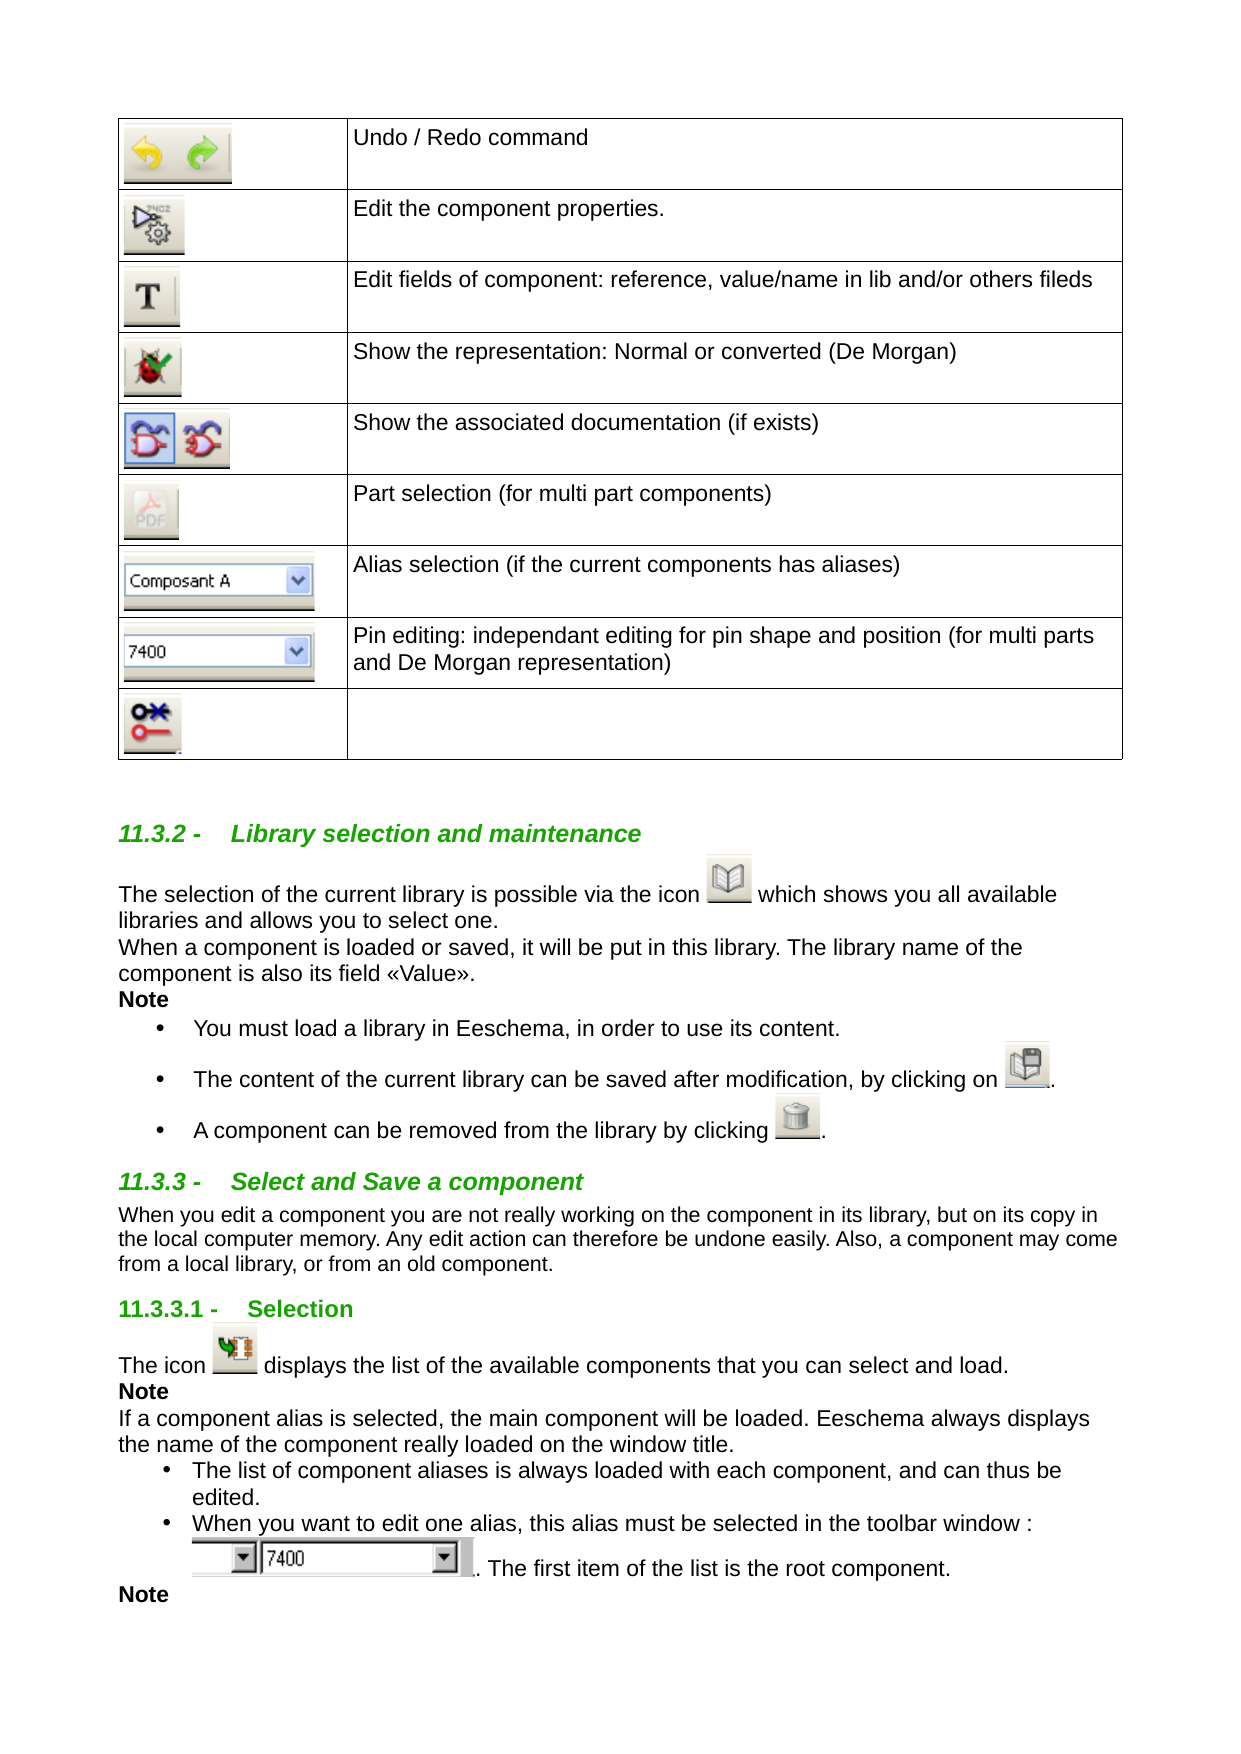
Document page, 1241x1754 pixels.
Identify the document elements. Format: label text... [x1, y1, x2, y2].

picture [123, 266, 181, 327]
table_cell [119, 262, 347, 332]
table_cell [119, 546, 347, 617]
table_cell [119, 475, 347, 545]
picture [123, 337, 182, 397]
table_cell [119, 119, 347, 189]
picture [706, 854, 752, 903]
picture [1004, 1041, 1050, 1088]
text Note [118, 1378, 1122, 1404]
text When you edit a component you are not really working on the component in its library, but on its copy in the local computer memory. Any edit action can therefore be undone easily. Also, a component may come from a local library, or from an old component. [118, 1202, 1122, 1276]
text The selection of the current library is possible via the icon which shows you all available libraries and allows you to select one. [118, 854, 1122, 934]
text If a component alias is selected, the main component will be loaded. Eeschema always displays the name of the component really loaded on the window title. [118, 1404, 1122, 1457]
picture [123, 408, 230, 469]
table_cell Show the representation: Normal or converted (De Morgan) [348, 333, 1122, 403]
table_cell [348, 689, 1122, 759]
table_cell Show the associated documentation (if exists) [348, 404, 1122, 474]
text Note [118, 1581, 1122, 1607]
table_cell [119, 333, 347, 403]
table_cell [119, 404, 347, 474]
picture [123, 693, 182, 754]
subtitle Selection [118, 1294, 1122, 1322]
picture [212, 1322, 258, 1374]
picture [123, 480, 179, 540]
list The content of the current library can be saved after modification, by clicking on . [156, 1041, 1122, 1093]
picture [123, 195, 185, 255]
list A component can be removed from the library by clicking . [156, 1093, 1122, 1143]
list You must load a library in Eeschema, in order to use its content. [156, 1013, 1122, 1041]
table_cell [119, 618, 347, 688]
list The list of component aliases is always loaded with each component, and can thus be edited. [162, 1457, 1122, 1510]
picture [123, 622, 315, 682]
picture [775, 1093, 821, 1139]
picture [123, 123, 232, 184]
text When a component is loaded or saved, it will be put in this library. The library name of the component is also its field «Value». [118, 934, 1122, 986]
table_cell Pin editing: independant editing for pin shape and position (for multi parts and De Morgan representation) [348, 618, 1122, 688]
table_cell Undo / Redo command [348, 119, 1122, 189]
table_cell Alias selection (if the current components has aliases) [348, 546, 1122, 617]
table_cell [119, 190, 347, 261]
subtitle Select and Save a component [118, 1167, 1122, 1195]
list When you want to edit one alias, this alias must be selected in the toolbar window : . The first item of the list is the root component. [162, 1510, 1122, 1581]
table_cell [119, 689, 347, 759]
picture [123, 551, 315, 611]
subtitle Library selection and maintenance [118, 819, 1122, 848]
text The icon displays the list of the available components that you can select and load. [118, 1322, 1122, 1378]
text Note [118, 986, 1122, 1013]
table_cell Edit the component properties. [348, 190, 1122, 261]
table_cell Edit fields of component: reference, value/name in lib and/or others fileds [348, 262, 1122, 332]
table_cell Part selection (for multi part components) [348, 475, 1122, 545]
